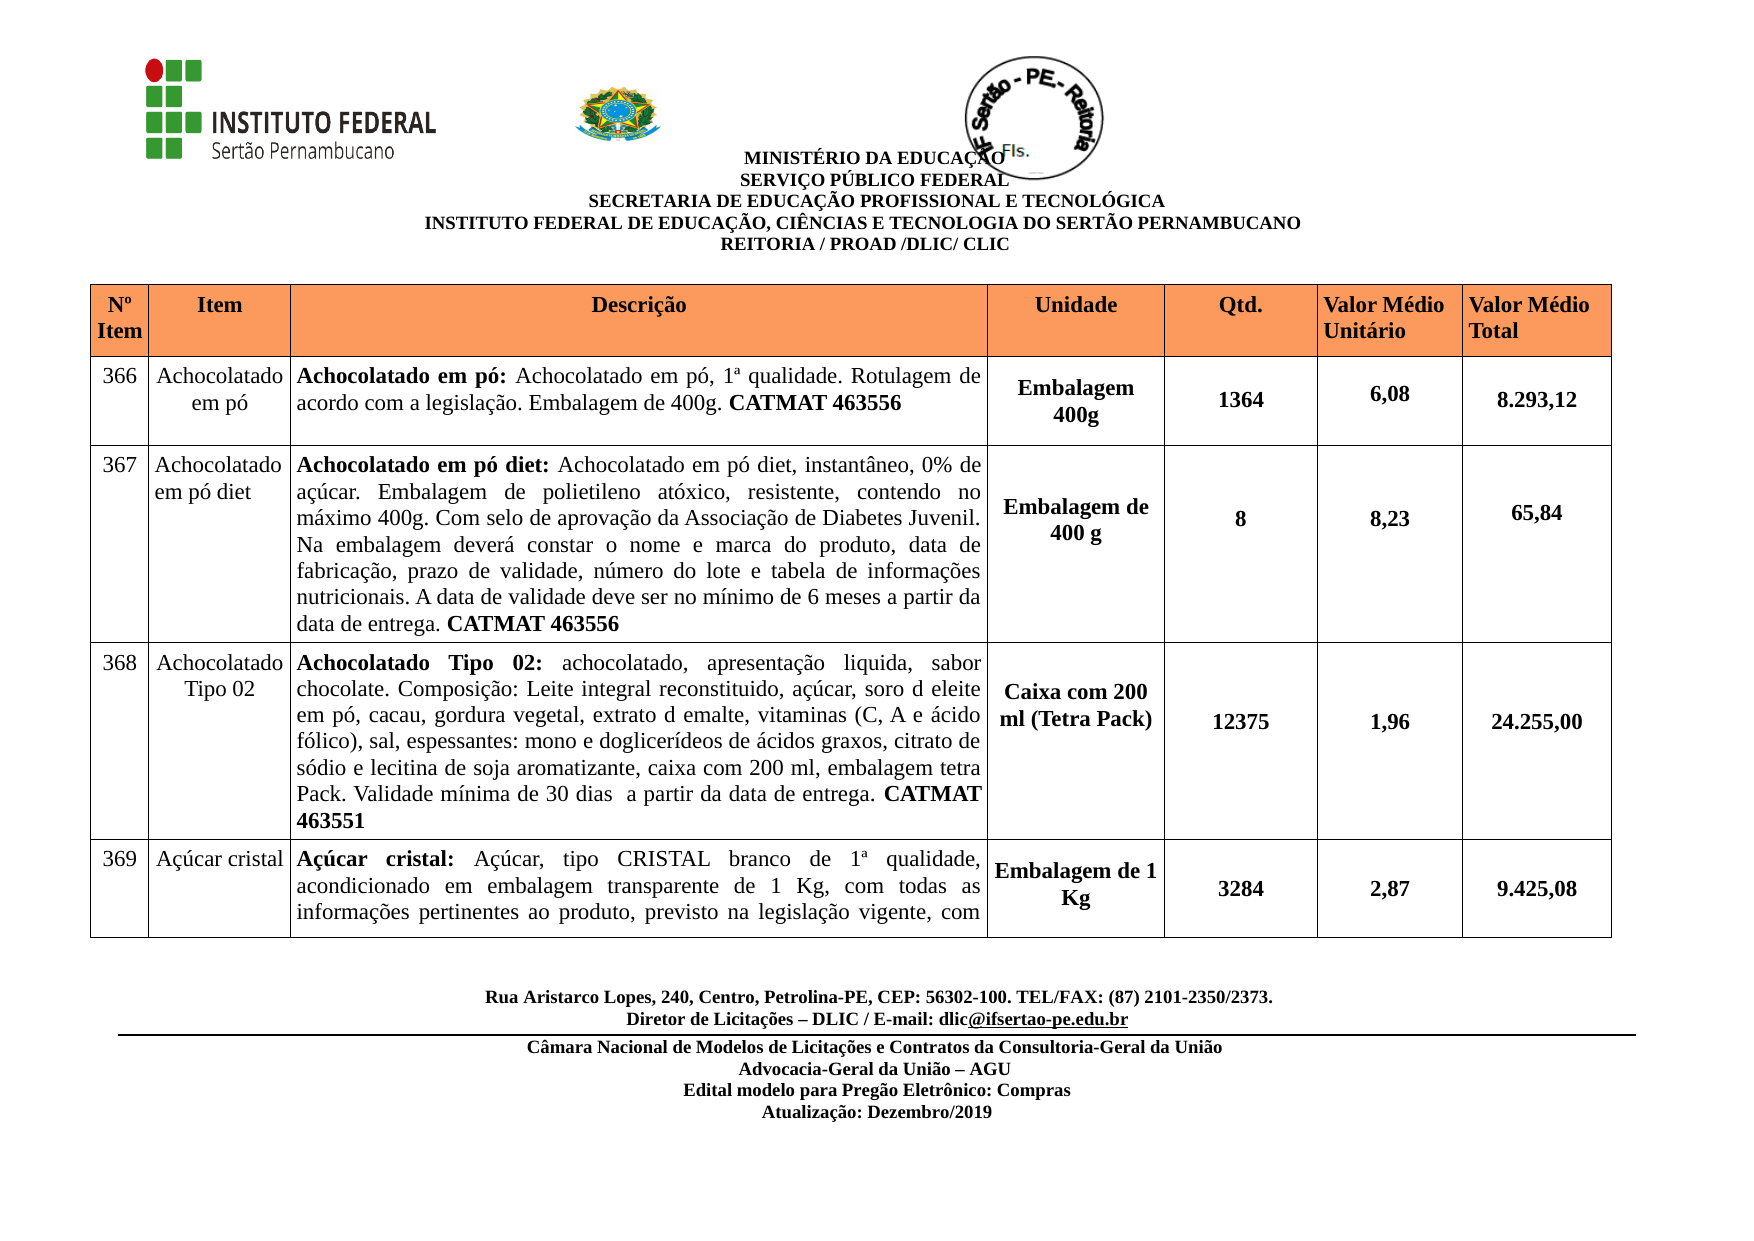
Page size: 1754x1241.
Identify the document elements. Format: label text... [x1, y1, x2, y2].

table_cell Valor Médio Total [1463, 285, 1611, 356]
picture [957, 45, 1111, 186]
picture [575, 87, 661, 141]
table_cell Embalagem 400g [988, 357, 1164, 445]
table_cell Embalagem de 400 g [988, 446, 1164, 642]
table_cell 9.425,08 [1463, 840, 1611, 937]
table_cell Item [149, 285, 290, 356]
table_cell 12375 [1165, 643, 1317, 839]
table_cell Açúcar cristal [149, 840, 290, 937]
table_cell Açúcar cristal: Açúcar, tipo CRISTAL branco de 1ª qualidade, acondicionado em embalagem transparente de 1 Kg, com todas as informações pertinentes ao produto, previsto na legislação vigente, com [291, 840, 987, 937]
table_cell 8 [1165, 446, 1317, 642]
table_cell Caixa com 200 ml (Tetra Pack) [988, 643, 1164, 839]
table_cell 8,23 [1318, 446, 1462, 642]
table_cell Nº Item [91, 285, 148, 356]
table_cell 24.255,00 [1463, 643, 1611, 839]
table_cell 6,08 [1318, 357, 1462, 445]
table_cell Achocolatado em pó [149, 357, 290, 445]
table_cell Achocolatado em pó diet: Achocolatado em pó diet, instantâneo, 0% de açúcar. Embalagem de polietileno atóxico, resistente, contendo no máximo 400g. Com selo de aprovação da Associação de Diabetes Juvenil. Na embalagem deverá constar o nome e marca do produto, data de fabricação, prazo de validade, número do lote e tabela de informações nutricionais. A data de validade deve ser no mínimo de 6 meses a partir da data de entrega. CATMAT 463556 [291, 446, 987, 642]
table_cell 367 [91, 446, 148, 642]
table_cell 2,87 [1318, 840, 1462, 937]
table_cell Achocolatado em pó: Achocolatado em pó, 1ª qualidade. Rotulagem de acordo com a legislação. Embalagem de 400g. CATMAT 463556 [291, 357, 987, 445]
table_cell Achocolatado Tipo 02 [149, 643, 290, 839]
table_cell Achocolatado em pó diet [149, 446, 290, 642]
table_cell 366 [91, 357, 148, 445]
table_cell Qtd. [1165, 285, 1317, 356]
table_cell Embalagem de 1 Kg [988, 840, 1164, 937]
table_cell 1364 [1165, 357, 1317, 445]
table_cell Valor Médio Unitário [1318, 285, 1462, 356]
table_cell Achocolatado Tipo 02: achocolatado, apresentação liquida, sabor chocolate. Composição: Leite integral reconstituido, açúcar, soro d eleite em pó, cacau, gordura vegetal, extrato d emalte, vitaminas (C, A e ácido fólico), sal, espessantes: mono e doglicerídeos de ácidos graxos, citrato de sódio e lecitina de soja aromatizante, caixa com 200 ml, embalagem tetra Pack. Validade mínima de 30 dias a partir da data de entrega. CATMAT 463551 [291, 643, 987, 839]
table_cell Descrição [291, 285, 987, 356]
table_cell 8.293,12 [1463, 357, 1611, 445]
table_cell 1,96 [1318, 643, 1462, 839]
table_cell 368 [91, 643, 148, 839]
table_cell 65,84 [1463, 446, 1611, 642]
table_cell 369 [91, 840, 148, 937]
picture [145, 58, 435, 159]
table_cell 3284 [1165, 840, 1317, 937]
table_cell Unidade [988, 285, 1164, 356]
